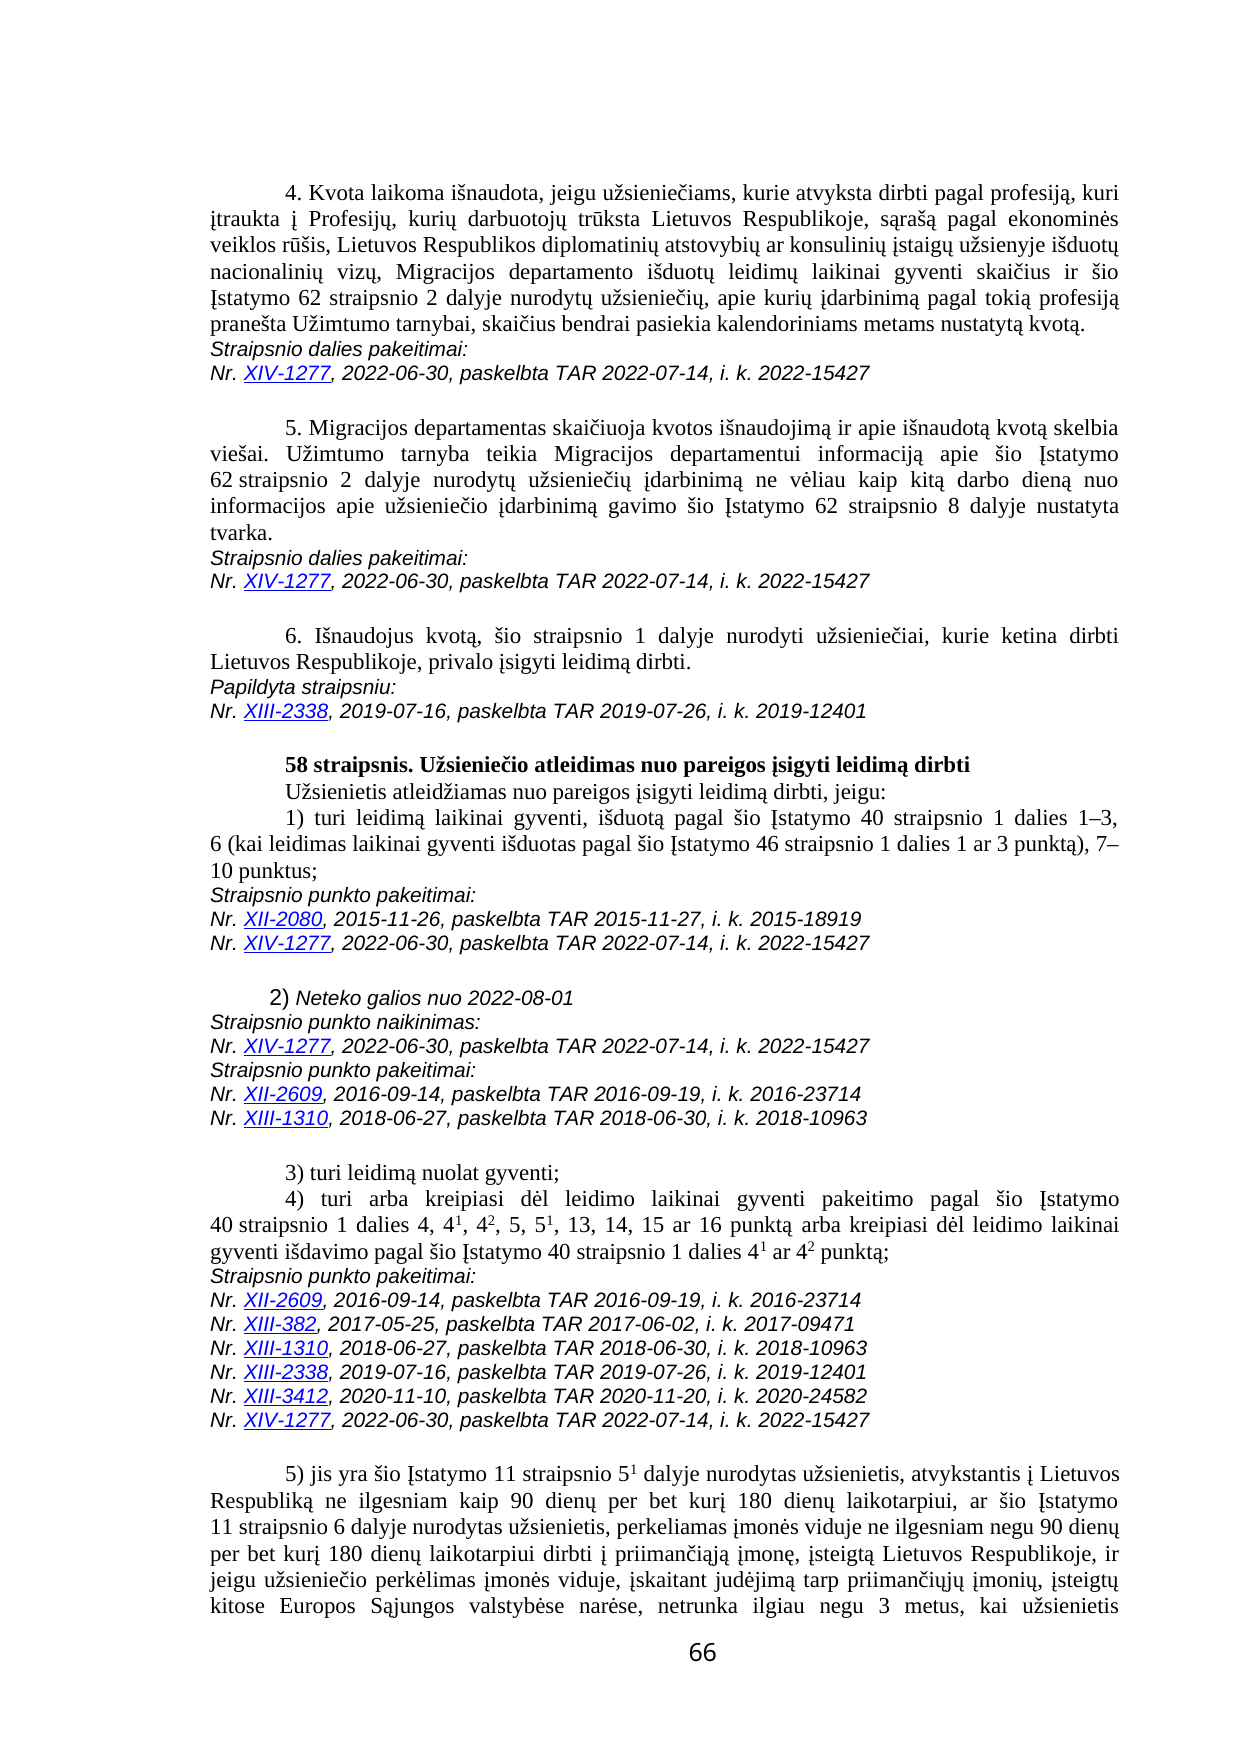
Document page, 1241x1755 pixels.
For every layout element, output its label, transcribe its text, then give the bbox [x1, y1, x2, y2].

text Straipsnio dalies pakeitimai: [210, 337, 1120, 361]
text Nr. XII-2080, 2015-11-26, paskelbta TAR 2015-11-27, i. k. 2015-18919 [210, 907, 1120, 931]
text Straipsnio dalies pakeitimai: [210, 545, 1120, 569]
text 5) jis yra šio Įstatymo 11 straipsnio 51 dalyje nurodytas užsienietis, atvykstantis į Lietuvos Respubliką ne ilgesniam kaip 90 dienų per bet kurį 180 dienų laikotarpiui, ar šio Įstatymo 11 straipsnio 6 dalyje nurodytas užsienietis, perkeliamas įmonės viduje ne ilgesniam negu 90 dienų per bet kurį 180 dienų laikotarpiui dirbti į priimančiąją įmonę, įsteigtą Lietuvos Respublikoje, ir jeigu užsieniečio perkėlimas įmonės viduje, įskaitant judėjimą tarp priimančiųjų įmonių, įsteigtų kitose Europos Sąjungos valstybėse narėse, netrunka ilgiau negu 3 metus, kai užsienietis [210, 1461, 1120, 1619]
text Nr. XIII-1310, 2018-06-27, paskelbta TAR 2018-06-30, i. k. 2018-10963 [210, 1106, 1120, 1130]
text Papildyta straipsniu: [210, 675, 1120, 699]
text Nr. XIV-1277, 2022-06-30, paskelbta TAR 2022-07-14, i. k. 2022-15427 [210, 361, 1120, 385]
text Nr. XIV-1277, 2022-06-30, paskelbta TAR 2022-07-14, i. k. 2022-15427 [210, 931, 1120, 955]
text 5. Migracijos departamentas skaičiuoja kvotos išnaudojimą ir apie išnaudotą kvotą skelbia viešai. Užimtumo tarnyba teikia Migracijos departamentui informaciją apie šio Įstatymo 62 straipsnio 2 dalyje nurodytų užsieniečių įdarbinimą ne vėliau kaip kitą darbo dieną nuo informacijos apie užsieniečio įdarbinimą gavimo šio Įstatymo 62 straipsnio 8 dalyje nustatyta tvarka. [210, 413, 1120, 545]
text Straipsnio punkto pakeitimai: [210, 883, 1120, 907]
text Nr. XII-2609, 2016-09-14, paskelbta TAR 2016-09-19, i. k. 2016-23714 [210, 1082, 1120, 1106]
text Nr. XIII-2338, 2019-07-16, paskelbta TAR 2019-07-26, i. k. 2019-12401 [210, 699, 1120, 723]
text Nr. XIII-2338, 2019-07-16, paskelbta TAR 2019-07-26, i. k. 2019-12401 [210, 1360, 1120, 1384]
text Nr. XII-2609, 2016-09-14, paskelbta TAR 2016-09-19, i. k. 2016-23714 [210, 1288, 1120, 1312]
text 4. Kvota laikoma išnaudota, jeigu užsieniečiams, kurie atvyksta dirbti pagal profesiją, kuri įtraukta į Profesijų, kurių darbuotojų trūksta Lietuvos Respublikoje, sąrašą pagal ekonominės veiklos rūšis, Lietuvos Respublikos diplomatinių atstovybių ar konsulinių įstaigų užsienyje išduotų nacionalinių vizų, Migracijos departamento išduotų leidimų laikinai gyventi skaičius ir šio Įstatymo 62 straipsnio 2 dalyje nurodytų užsieniečių, apie kurių įdarbinimą pagal tokią profesiją pranešta Užimtumo tarnybai, skaičius bendrai pasiekia kalendoriniams metams nustatytą kvotą. [210, 179, 1120, 337]
text 6. Išnaudojus kvotą, šio straipsnio 1 dalyje nurodyti užsieniečiai, kurie ketina dirbti Lietuvos Respublikoje, privalo įsigyti leidimą dirbti. [210, 622, 1120, 675]
text Straipsnio punkto pakeitimai: [210, 1058, 1120, 1082]
text 4) turi arba kreipiasi dėl leidimo laikinai gyventi pakeitimo pagal šio Įstatymo 40 straipsnio 1 dalies 4, 41, 42, 5, 51, 13, 14, 15 ar 16 punktą arba kreipiasi dėl leidimo laikinai gyventi išdavimo pagal šio Įstatymo 40 straipsnio 1 dalies 41 ar 42 punktą; [210, 1185, 1120, 1264]
text 1) turi leidimą laikinai gyventi, išduotą pagal šio Įstatymo 40 straipsnio 1 dalies 1–3, 6 (kai leidimas laikinai gyventi išduotas pagal šio Įstatymo 46 straipsnio 1 dalies 1 ar 3 punktą), 7–10 punktus; [210, 804, 1120, 883]
text Nr. XIII-1310, 2018-06-27, paskelbta TAR 2018-06-30, i. k. 2018-10963 [210, 1336, 1120, 1360]
text 58 straipsnis. Užsieniečio atleidimas nuo pareigos įsigyti leidimą dirbti [210, 751, 1120, 778]
text Straipsnio punkto pakeitimai: [210, 1264, 1120, 1288]
text Straipsnio punkto naikinimas: [210, 1010, 1120, 1034]
text Nr. XIII-382, 2017-05-25, paskelbta TAR 2017-06-02, i. k. 2017-09471 [210, 1312, 1120, 1336]
text Nr. XIV-1277, 2022-06-30, paskelbta TAR 2022-07-14, i. k. 2022-15427 [210, 1034, 1120, 1058]
text Nr. XIII-3412, 2020-11-10, paskelbta TAR 2020-11-20, i. k. 2020-24582 [210, 1384, 1120, 1408]
text 2) Neteko galios nuo 2022-08-01 [210, 984, 1120, 1010]
text Nr. XIV-1277, 2022-06-30, paskelbta TAR 2022-07-14, i. k. 2022-15427 [210, 1408, 1120, 1432]
text Užsienietis atleidžiamas nuo pareigos įsigyti leidimą dirbti, jeigu: [210, 778, 1120, 804]
text Nr. XIV-1277, 2022-06-30, paskelbta TAR 2022-07-14, i. k. 2022-15427 [210, 569, 1120, 593]
text 3) turi leidimą nuolat gyventi; [210, 1159, 1120, 1185]
